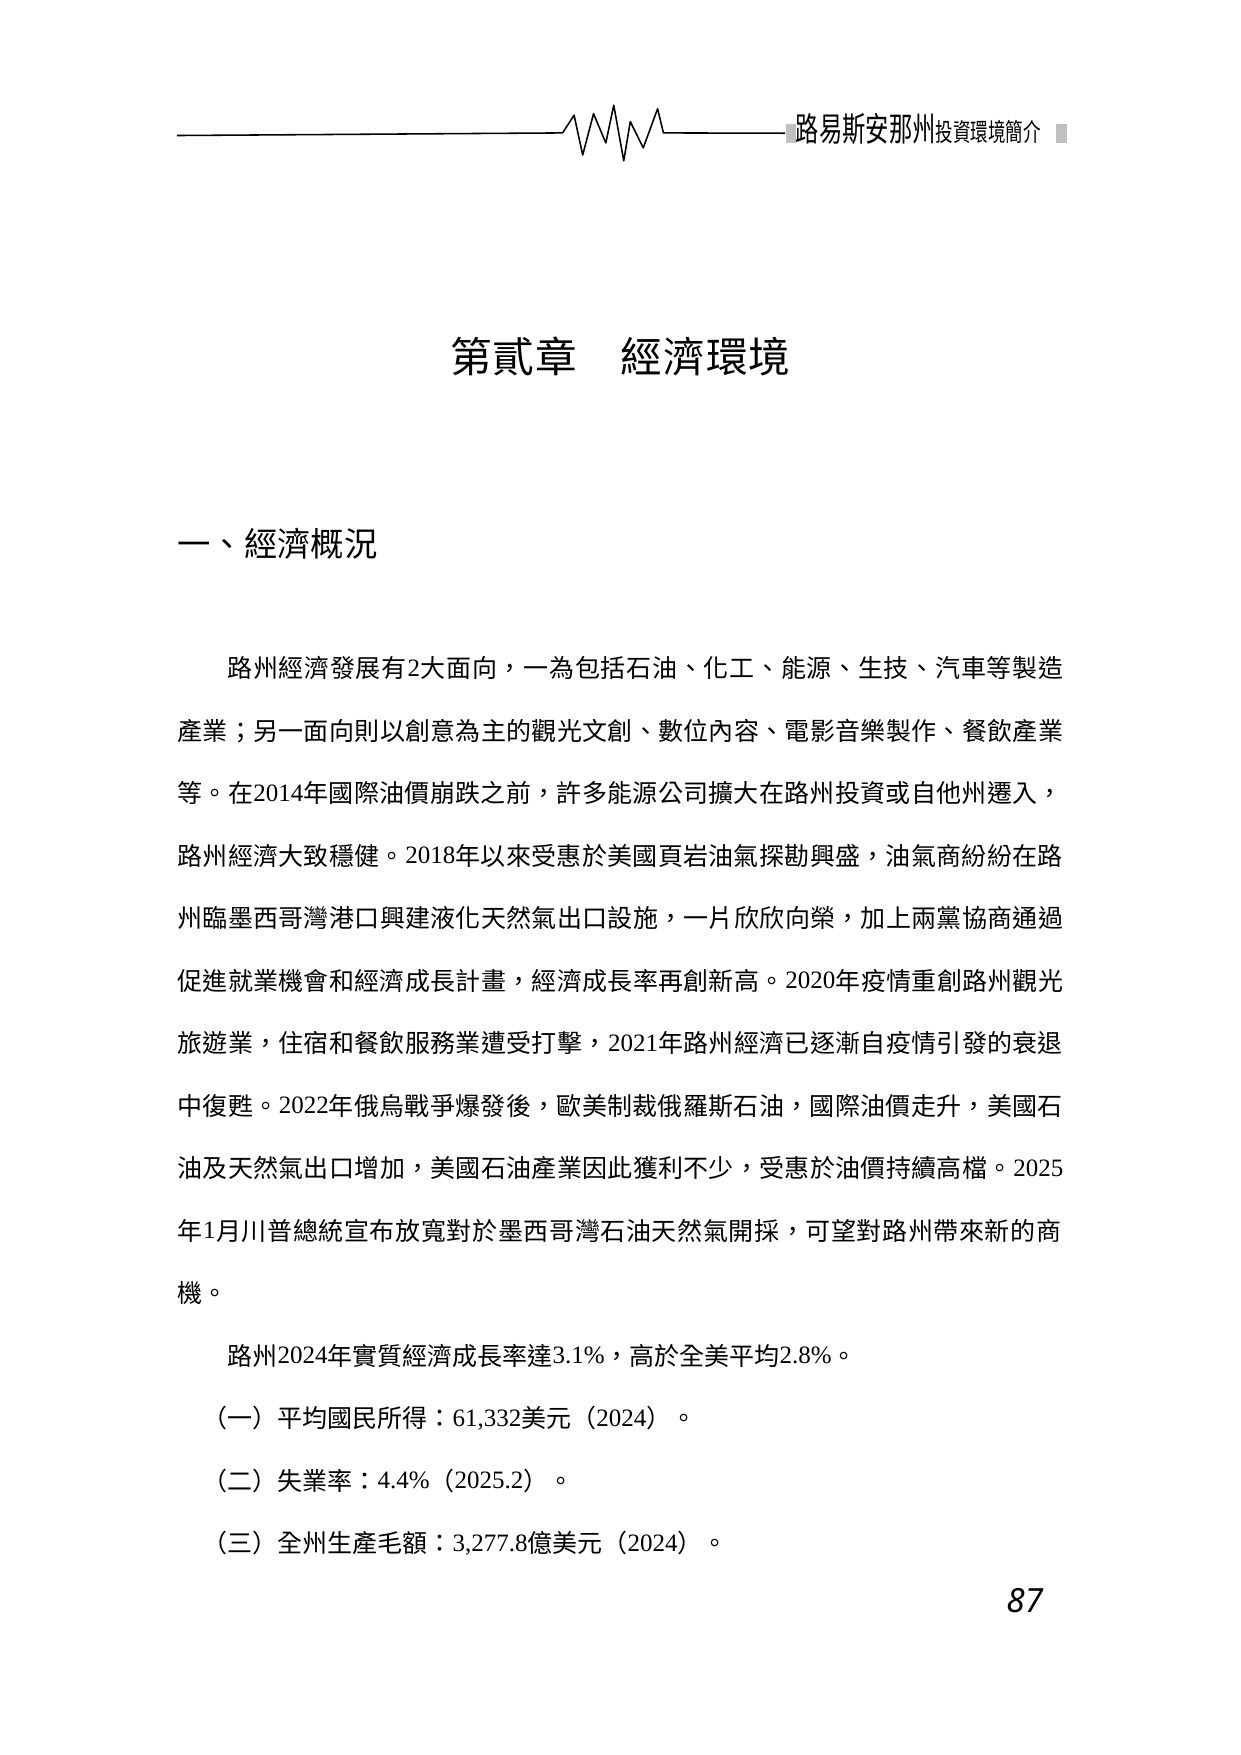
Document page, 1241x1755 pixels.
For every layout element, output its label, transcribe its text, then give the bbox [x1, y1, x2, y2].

text 路州經濟發展有2大面向，一為包括石油、化工、能源、生技、汽車等製造產業；另一面向則以創意為主的觀光文創、數位內容、電影音樂製作、餐飲產業等。在2014年國際油價崩跌之前，許多能源公司擴大在路州投資或自他州遷入，路州經濟大致穩健。2018年以來受惠於美國頁岩油氣探勘興盛，油氣商紛紛在路州臨墨西哥灣港口興建液化天然氣出口設施，一片欣欣向榮，加上兩黨協商通過促進就業機會和經濟成長計畫，經濟成長率再創新高。2020年疫情重創路州觀光旅遊業，住宿和餐飲服務業遭受打擊，2021年路州經濟已逐漸自疫情引發的衰退中復甦。2022年俄烏戰爭爆發後，歐美制裁俄羅斯石油，國際油價走升，美國石油及天然氣出口增加，美國石油產業因此獲利不少，受惠於油價持續高檔。2025年1月川普總統宣布放寬對於墨西哥灣石油天然氣開採，可望對路州帶來新的商機。 [177, 625, 1063, 1313]
text 路州2024年實質經濟成長率達3.1%，高於全美平均2.8%。 [177, 1313, 1063, 1375]
text （二）失業率：4.4%（2025.2）。 [202, 1438, 1063, 1500]
text （三）全州生產毛額：3,277.8億美元（2024）。 [202, 1500, 1063, 1563]
text 第貳章 經濟環境 [177, 313, 1063, 375]
text 一、經濟概況 [177, 500, 1063, 563]
text （一）平均國民所得：61,332美元（2024）。 [202, 1375, 1063, 1438]
